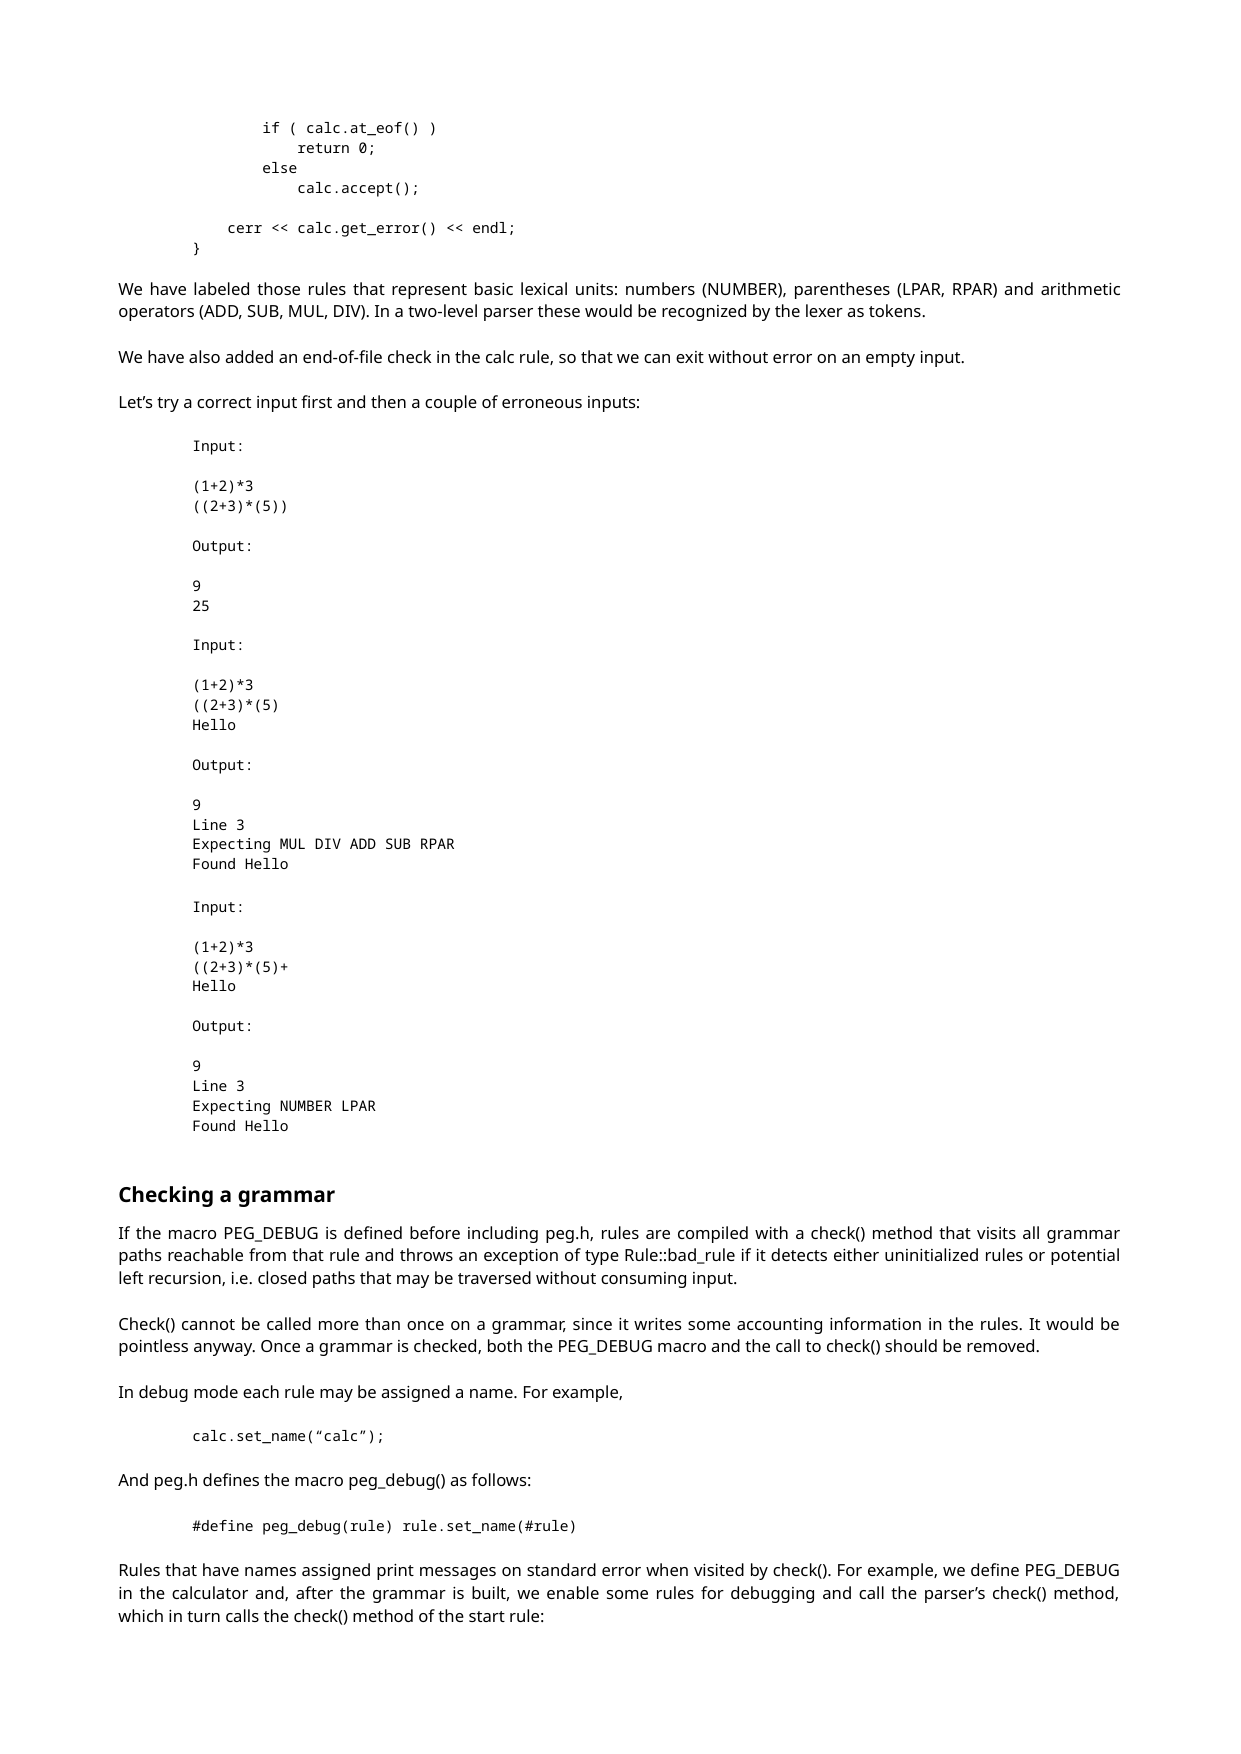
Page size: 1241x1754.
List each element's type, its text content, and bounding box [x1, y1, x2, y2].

text Let’s try a correct input first and then a couple of erroneous inputs: [118, 391, 1122, 413]
text In debug mode each rule may be assigned a name. For example, [118, 1380, 1122, 1403]
text We have labeled those rules that represent basic lexical units: numbers (NUMBER), parentheses (LPAR, RPAR) and arithmetic operators (ADD, SUB, MUL, DIV). In a two-level parser these would be recognized by the lexer as tokens. [118, 277, 1122, 323]
text return 0; [192, 138, 1122, 158]
text If the macro PEG_DEBUG is defined before including peg.h, rules are compiled with a check() method that visits all grammar paths reachable from that rule and throws an exception of type Rule::bad_rule if it detects either uninitialized rules or potential left recursion, i.e. closed paths that may be traversed without consuming input. [118, 1221, 1122, 1289]
text Expecting NUMBER LPAR [192, 1096, 1122, 1116]
subtitle Checking a grammar [118, 1180, 1122, 1209]
text ((2+3)*(5) [192, 695, 1122, 715]
text (1+2)*3 [192, 936, 1122, 956]
text #define peg_debug(rule) rule.set_name(#rule) [118, 1514, 1122, 1536]
text else [192, 158, 1122, 178]
text cerr << calc.get_error() << endl; [192, 218, 1122, 237]
text } [192, 237, 1122, 257]
text calc.accept(); [192, 178, 1122, 198]
text 25 [192, 595, 1122, 615]
text ((2+3)*(5)+ [192, 956, 1122, 976]
text Found Hello [192, 854, 1122, 874]
text (1+2)*3 [192, 675, 1122, 695]
text Line 3 [192, 1076, 1122, 1096]
text 9 [192, 1056, 1122, 1076]
text Output: [192, 536, 1122, 556]
text Input: [192, 436, 1122, 456]
text Input: [192, 897, 1122, 917]
text Hello [192, 976, 1122, 996]
text Hello [192, 715, 1122, 735]
text We have also added an end-of-file check in the calc rule, so that we can exit without error on an empty input. [118, 345, 1122, 368]
text 9 [192, 576, 1122, 595]
text Expecting MUL DIV ADD SUB RPAR [192, 834, 1122, 854]
text And peg.h defines the macro peg_debug() as follows: [118, 1468, 1122, 1491]
text Output: [192, 754, 1122, 774]
text Input: [192, 635, 1122, 655]
text calc.set_name(“calc”); [192, 1426, 1122, 1446]
text (1+2)*3 [192, 476, 1122, 496]
text Check() cannot be called more than once on a grammar, since it writes some accounting information in the rules. It would be pointless anyway. Once a grammar is checked, both the PEG_DEBUG macro and the call to check() should be removed. [118, 1312, 1122, 1357]
text 9 [192, 794, 1122, 814]
text if ( calc.at_eof() ) [192, 118, 1122, 138]
text Line 3 [192, 814, 1122, 834]
text Found Hello [192, 1116, 1122, 1135]
text Rules that have names assigned print messages on standard error when visited by check(). For example, we define PEG_DEBUG in the calculator and, after the grammar is built, we enable some rules for debugging and call the parser’s check() method, which in turn calls the check() method of the start rule: [118, 1559, 1122, 1627]
text Output: [192, 1016, 1122, 1036]
text ((2+3)*(5)) [192, 496, 1122, 516]
